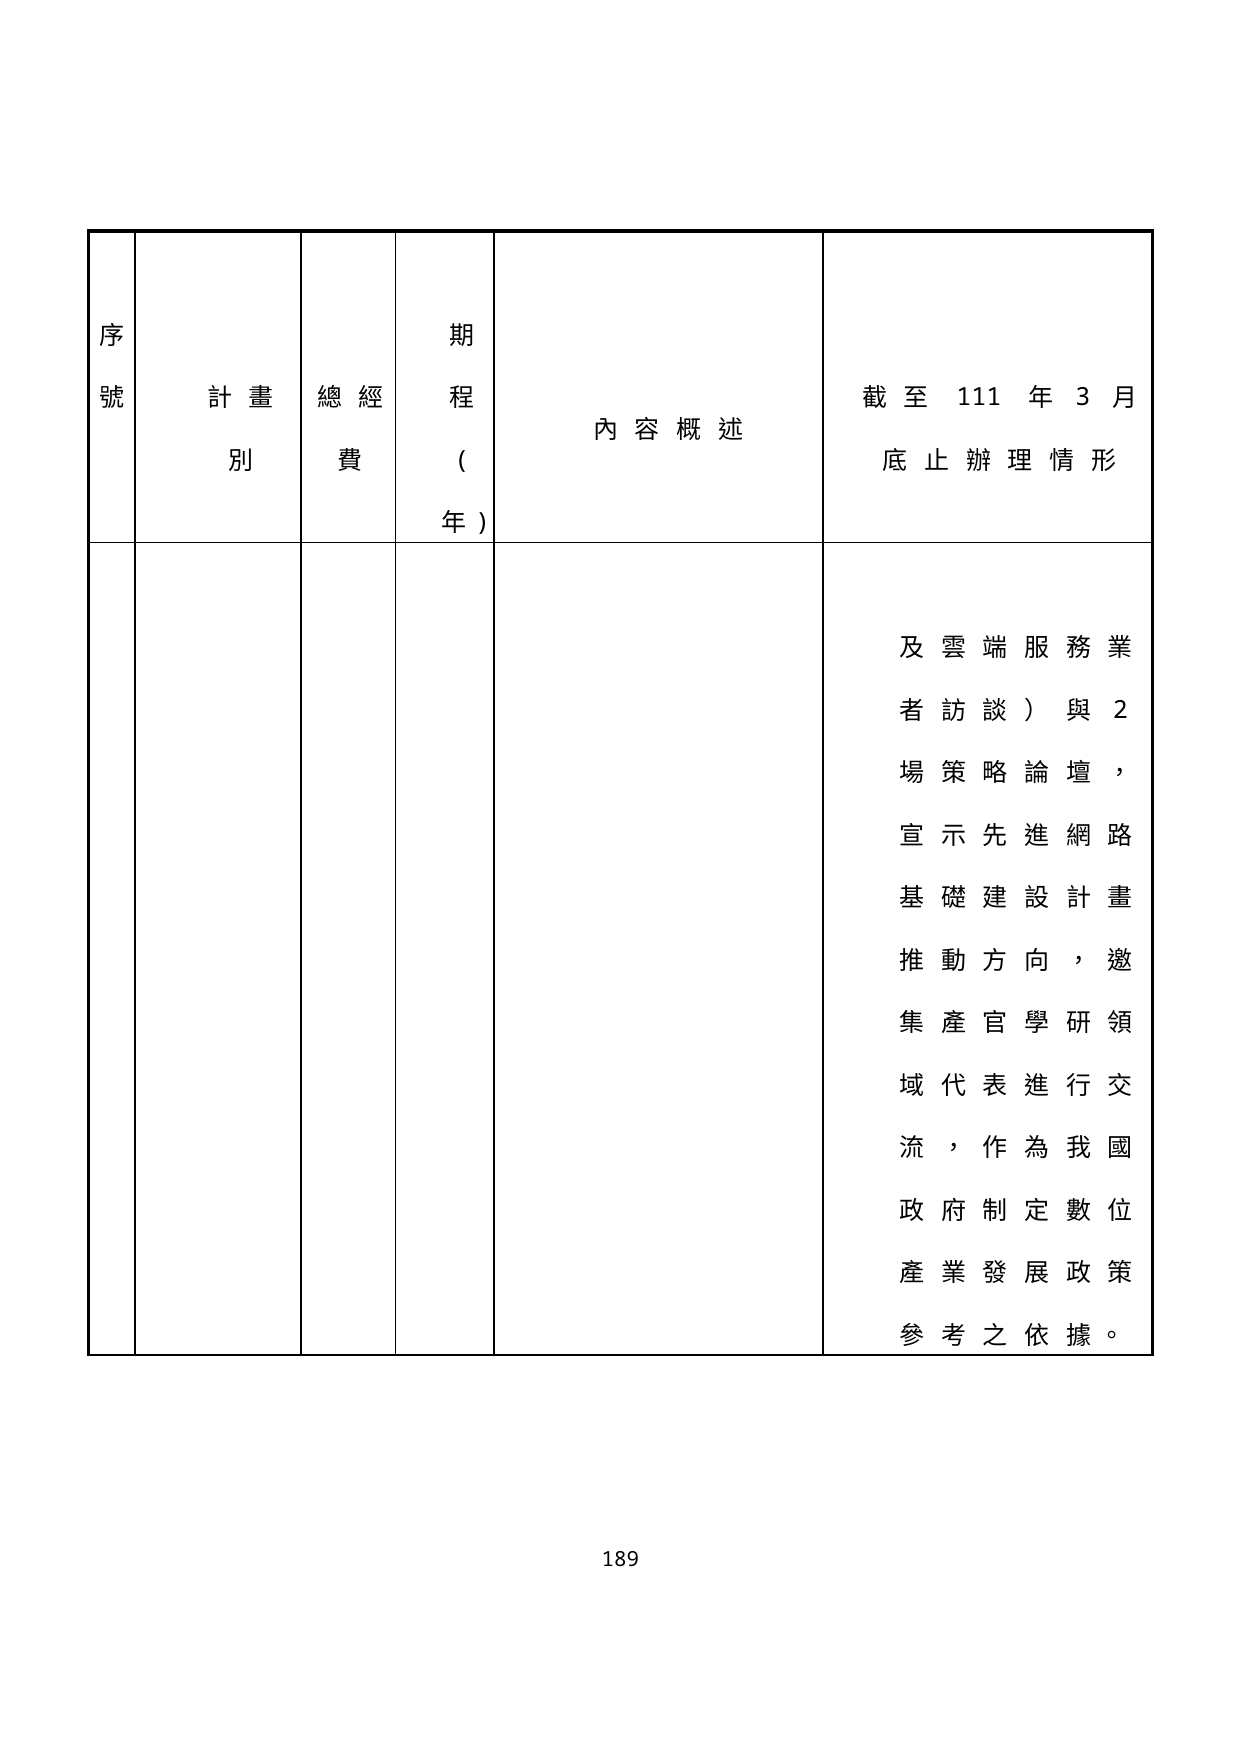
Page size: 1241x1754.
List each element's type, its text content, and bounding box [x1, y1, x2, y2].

table_cell [495, 543, 822, 1354]
table_header 總經費 [302, 233, 395, 542]
table_header 序號 [90, 233, 134, 542]
table_cell [136, 543, 300, 1354]
table_header 截至111年3月底止辦理情形 [824, 233, 1151, 542]
table_header 期程(年) [396, 233, 493, 542]
table_header 內容概述 [495, 233, 822, 542]
table_cell [302, 543, 395, 1354]
table_cell 及雲端服務業者訪談）與2場策略論壇，宣示先進網路基礎建設計畫推動方向，邀集產官學研領域代表進行交流，作為我國政府制定數位產業發展政策參考之依據。 [824, 543, 1151, 1354]
table_header 計畫別 [136, 233, 300, 542]
table_cell [90, 543, 134, 1354]
table_cell [396, 543, 493, 1354]
